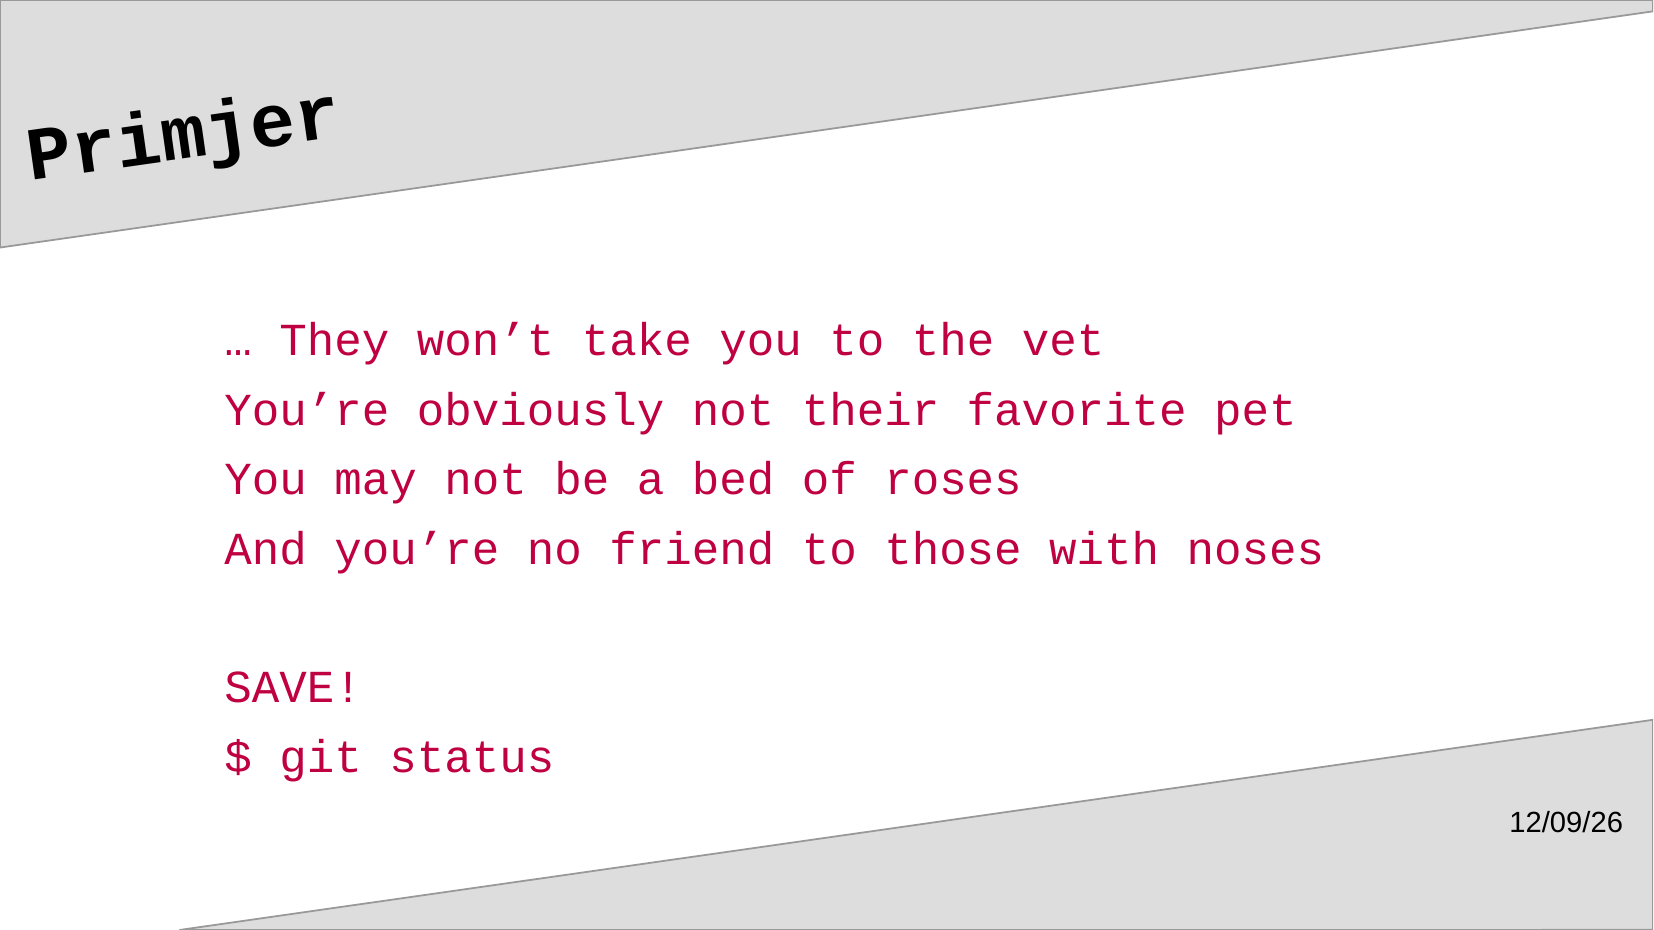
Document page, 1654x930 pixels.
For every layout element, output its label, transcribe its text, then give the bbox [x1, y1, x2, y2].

title Primjer [16, 0, 1501, 239]
list … They won’t take you to the vet You’re obviously not their favorite pet You may not be a bed of roses And you’re no friend to those with noses SAVE! $ git status [82, 248, 1538, 788]
